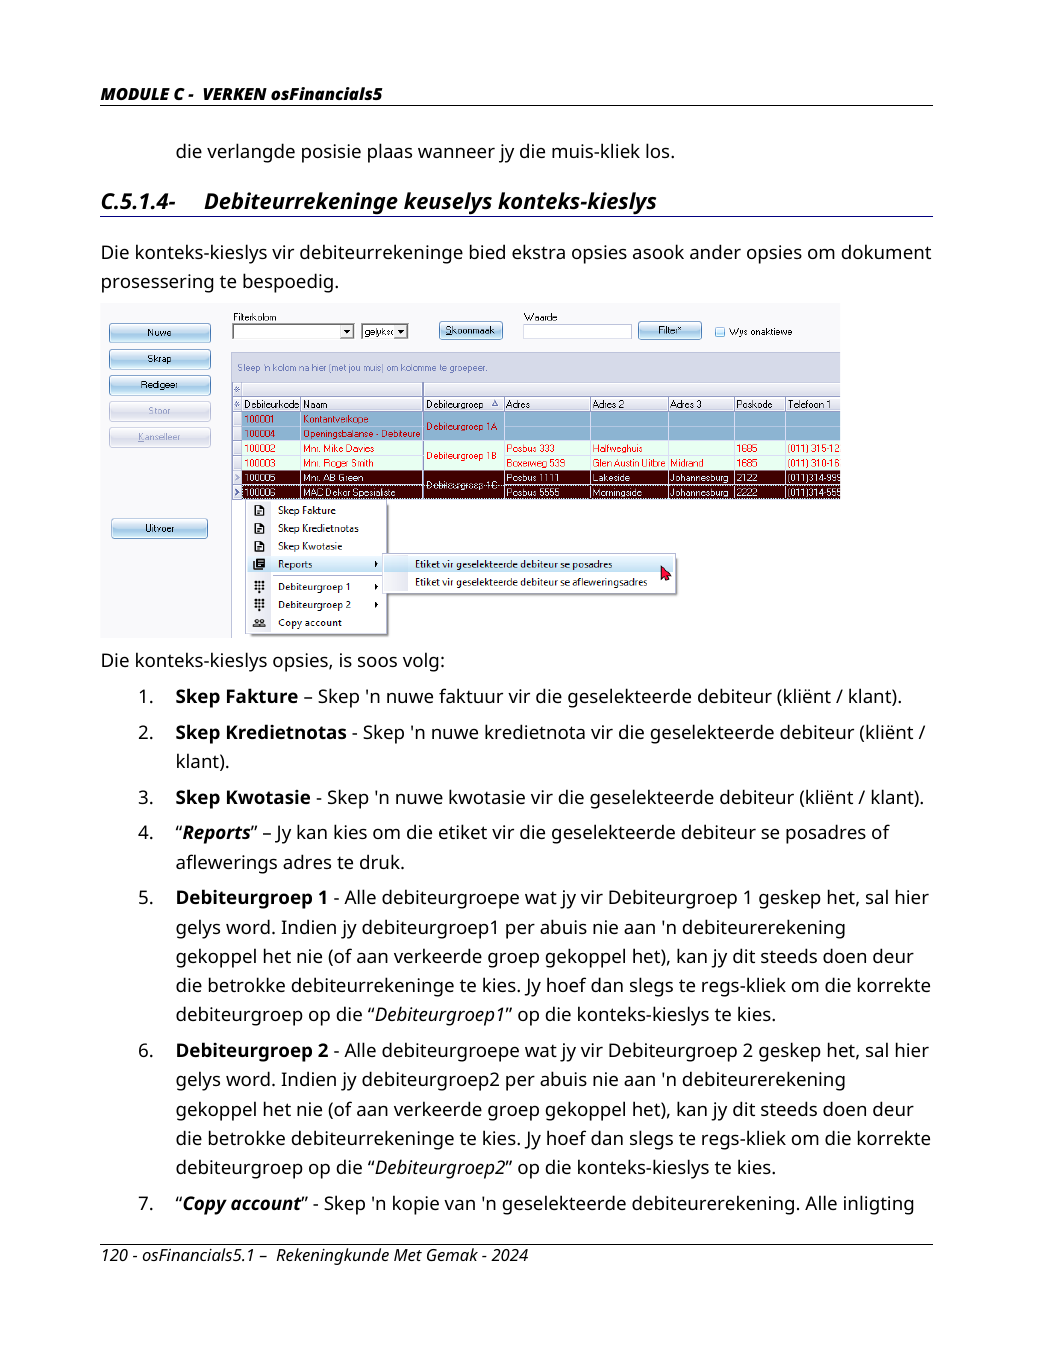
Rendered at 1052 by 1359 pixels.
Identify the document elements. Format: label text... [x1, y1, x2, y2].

list Skep Fakture – Skep 'n nuwe faktuur vir die geselekteerde debiteur (kliënt / klant). [138, 683, 933, 709]
list “Copy account” - Skep 'n kopie van 'n geselekteerde debiteurerekening. Alle inligting [138, 1190, 933, 1216]
subtitle Debiteurrekeninge keuselys konteks-kieslys [100, 186, 933, 216]
list die verlangde posisie plaas wanneer jy die muis-kliek los. [138, 138, 933, 163]
list Skep Kwotasie - Skep 'n nuwe kwotasie vir die geselekteerde debiteur (kliënt / klant). [138, 784, 933, 809]
list “Reports” – Jy kan kies om die etiket vir die geselekteerde debiteur se posadres of aflewerings adres te druk. [138, 820, 933, 874]
list Debiteurgroep 2 - Alle debiteurgroepe wat jy vir Debiteurgroep 2 geskep het, sal hier gelys word. Indien jy debiteurgroep2 per abuis nie aan 'n debiteurerekening gekoppel het nie (of aan verkeerde groep gekoppel het), kan jy dit steeds doen deur die betrokke debiteurrekeninge te kies. Jy hoef dan slegs te regs-kliek om die korrekte debiteurgroep op die “Debiteurgroep2” op die konteks-kieslys te kies. [138, 1037, 933, 1180]
text Die konteks-kieslys vir debiteurrekeninge bied ekstra opsies asook ander opsies om dokument prosessering te bespoedig. [100, 239, 933, 294]
picture [100, 303, 841, 638]
list Debiteurgroep 1 - Alle debiteurgroepe wat jy vir Debiteurgroep 1 geskep het, sal hier gelys word. Indien jy debiteurgroep1 per abuis nie aan 'n debiteurerekening gekoppel het nie (of aan verkeerde groep gekoppel het), kan jy dit steeds doen deur die betrokke debiteurrekeninge te kies. Jy hoef dan slegs te regs-kliek om die korrekte debiteurgroep op die “Debiteurgroep1” op die konteks-kieslys te kies. [138, 885, 933, 1027]
list Skep Kredietnotas - Skep 'n nuwe kredietnota vir die geselekteerde debiteur (kliënt / klant). [138, 719, 933, 774]
text Die konteks-kieslys opsies, is soos volg: [100, 647, 933, 673]
